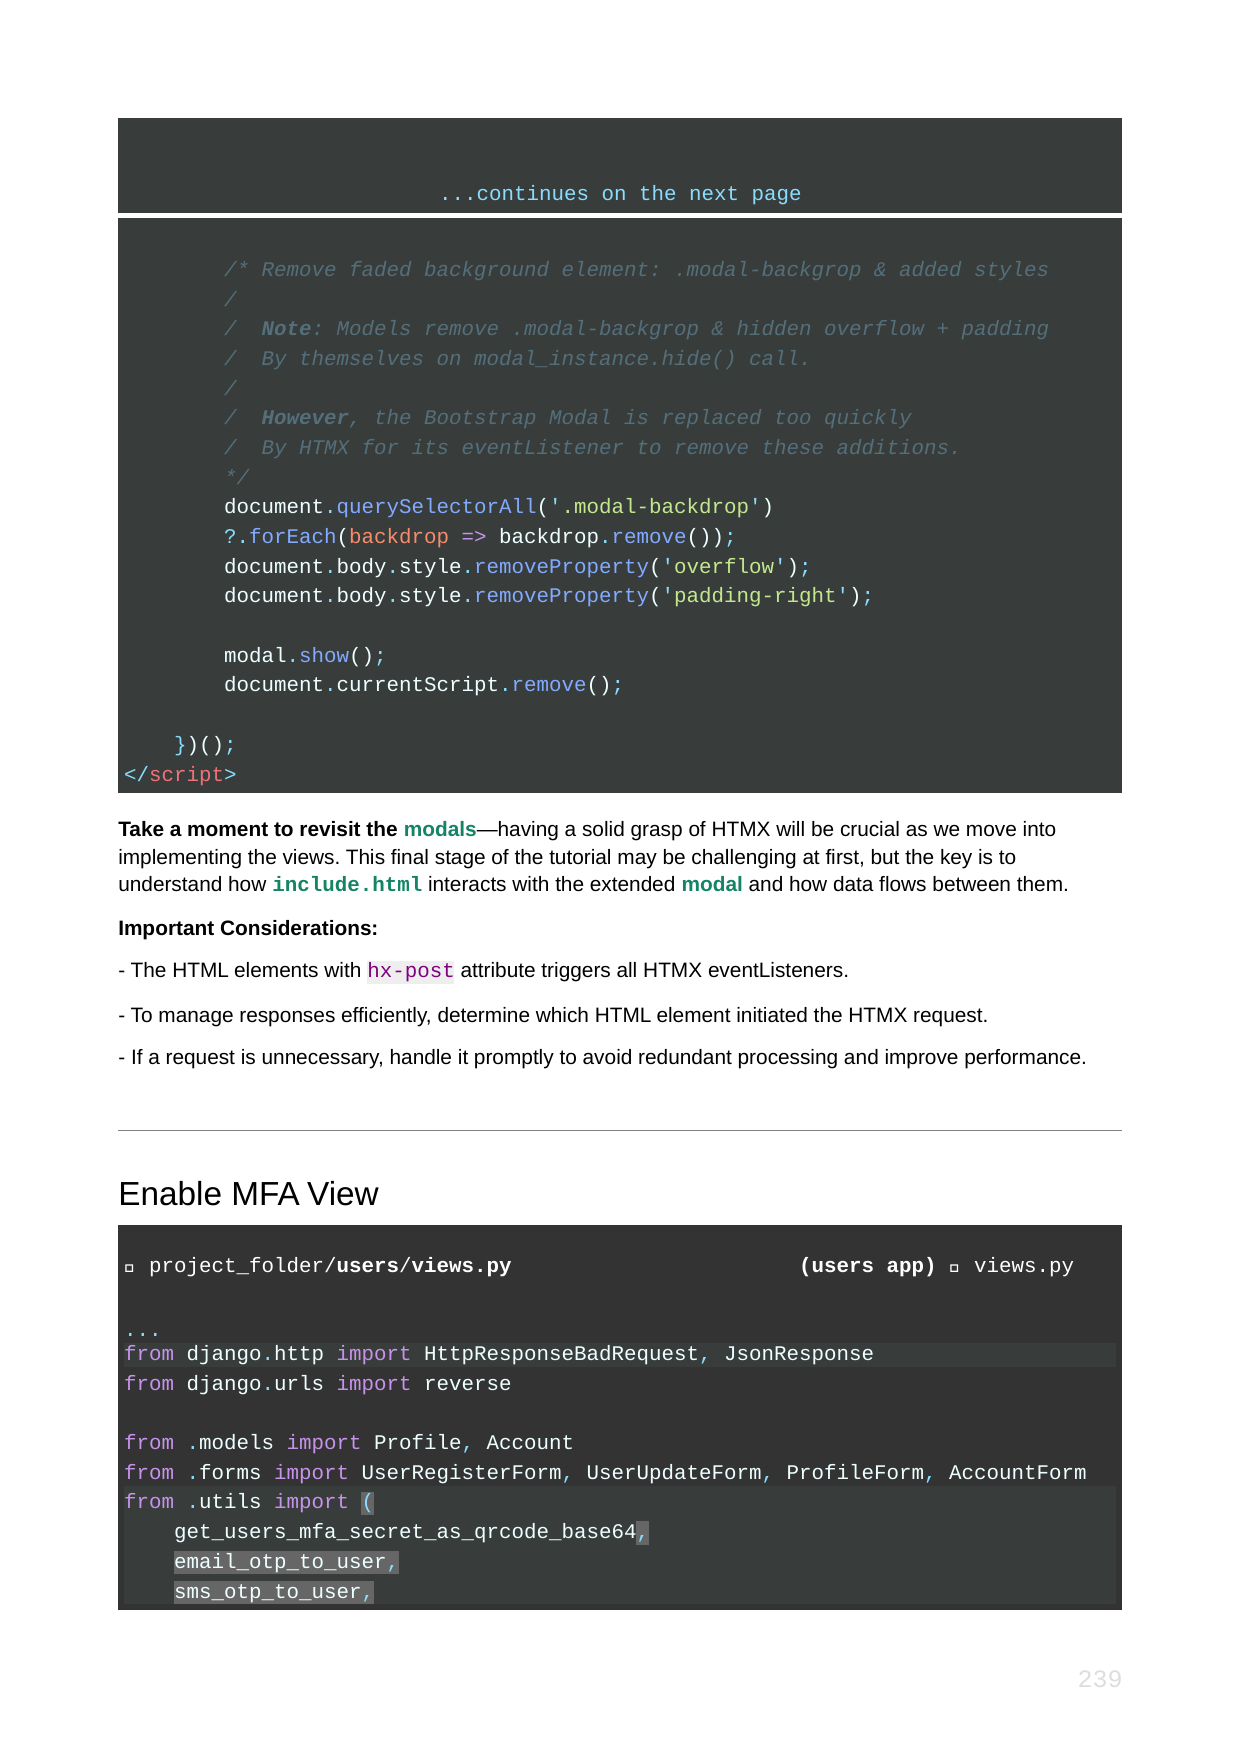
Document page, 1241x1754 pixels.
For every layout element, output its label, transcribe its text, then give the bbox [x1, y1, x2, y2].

table_header 📝 project_folder/users/views.py (users app) 🐍 views.py [118, 1225, 1122, 1308]
text Important Considerations: [118, 916, 1122, 940]
text - To manage responses efficiently, determine which HTML element initiated the HTMX request. [118, 1003, 1122, 1027]
table_cell ... from django.http import HttpResponseBadRequest, JsonResponse from django.urls import reverse from .models import Profile, Account from .forms import UserRegisterForm, UserUpdateForm, ProfileForm, AccountForm from .utils import ( get_users_mfa_secret_as_qrcode_base64, email_otp_to_user, sms_otp_to_user, [118, 1308, 1122, 1610]
text Take a moment to revisit the modals—having a solid grasp of HTMX will be crucial as we move into implementing the views. This final stage of the tutorial may be challenging at first, but the key is to understand how include.html interacts with the extended modal and how data flows between them. [118, 817, 1122, 898]
subtitle Enable MFA View [118, 1174, 1122, 1213]
table_cell ...continues on the next page [118, 118, 1122, 213]
text - If a request is unnecessary, handle it promptly to avoid redundant processing and improve performance. [118, 1045, 1122, 1069]
text - The HTML elements with hx-post attribute triggers all HTMX eventListeners. [118, 958, 1122, 984]
table_header /* Remove faded background element: .modal-backgrop & added styles / / Note: Models remove .modal-backgrop & hidden overflow + padding / By themselves on modal_instance.hide() call. / / However, the Bootstrap Modal is replaced too quickly / By HTMX for its eventListener to remove these additions. */ document.querySelectorAll('.modal-backdrop') ?.forEach(backdrop => backdrop.remove()); document.body.style.removeProperty('overflow'); document.body.style.removeProperty('padding-right'); modal.show(); document.currentScript.remove(); })(); </script> [118, 218, 1122, 793]
